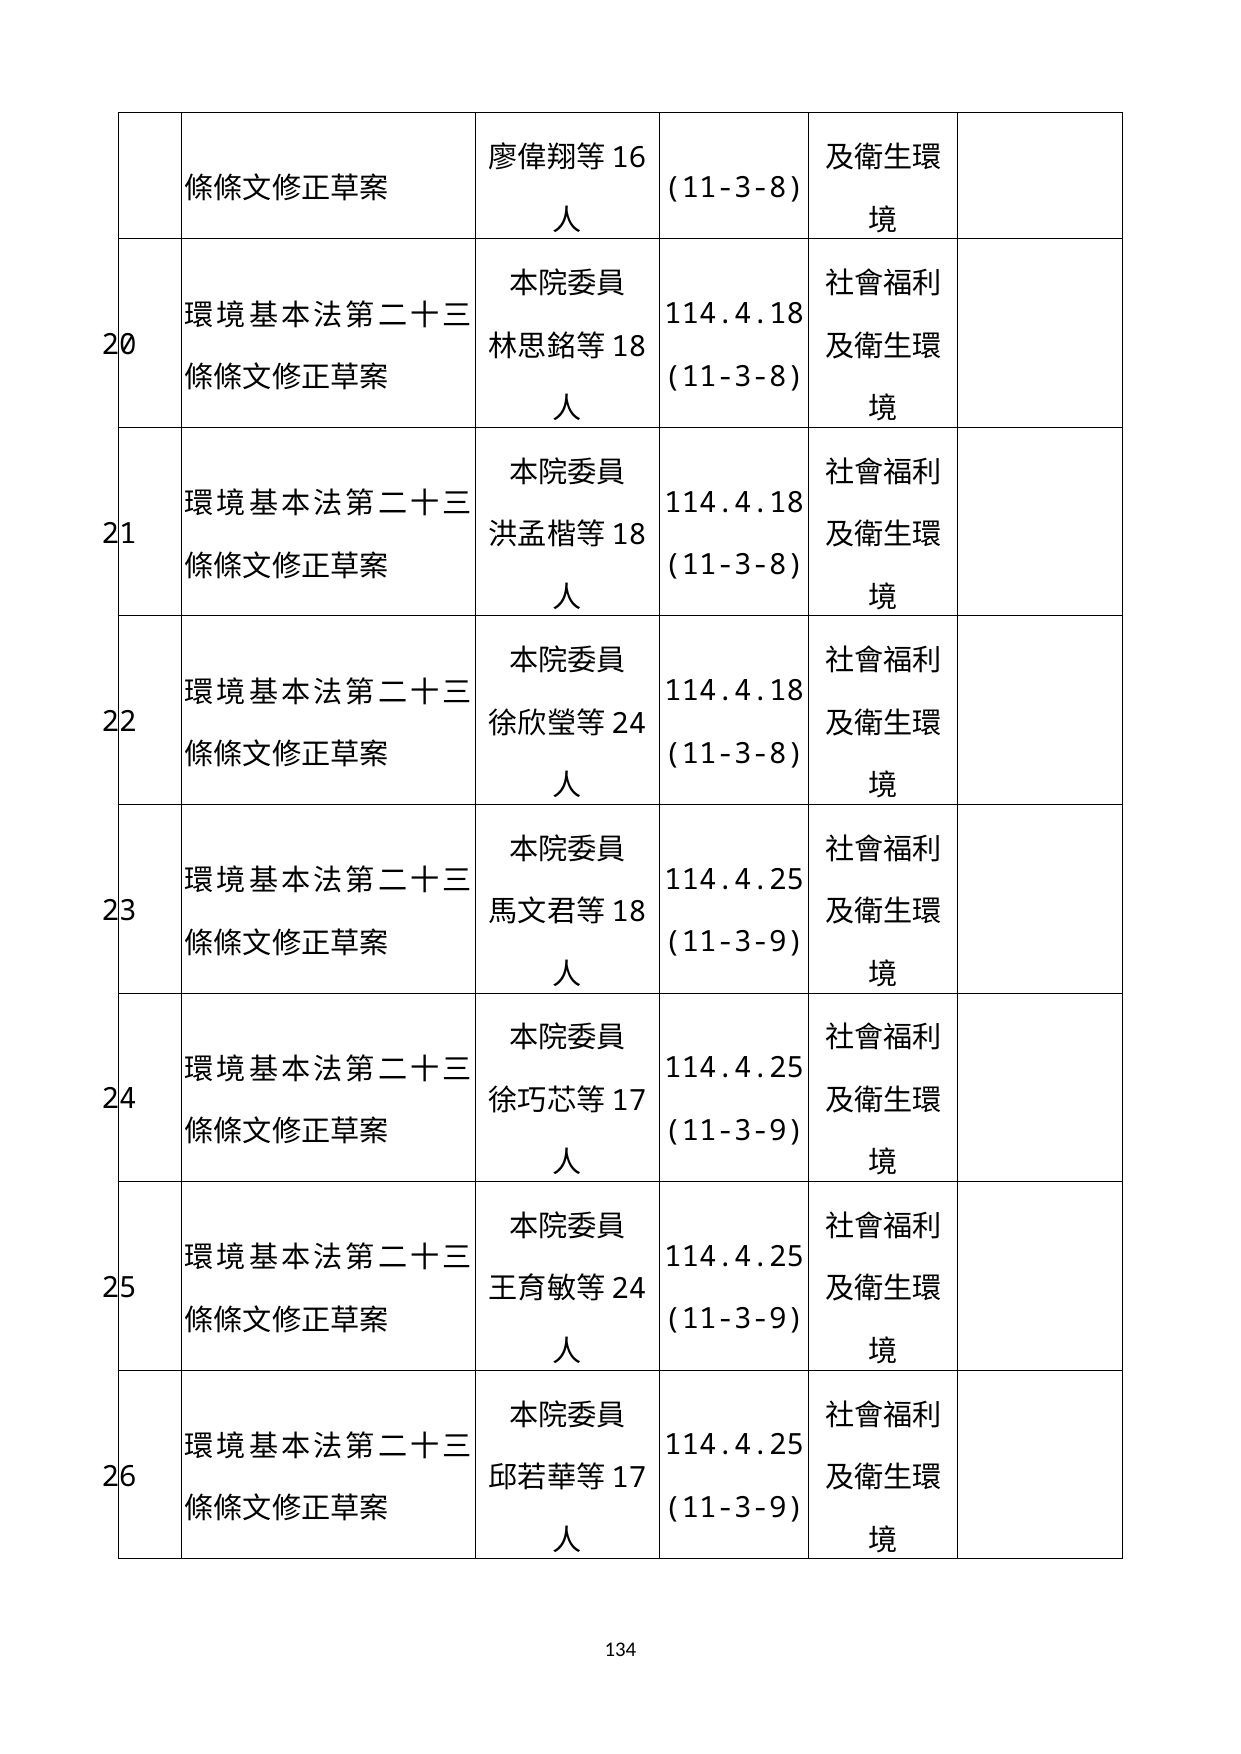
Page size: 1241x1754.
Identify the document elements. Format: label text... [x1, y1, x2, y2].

table_cell [958, 113, 1122, 238]
table_cell [958, 994, 1122, 1181]
table_cell 114.4.25 (11-3-9) [660, 994, 808, 1181]
table_cell 本院委員 邱若華等17人 [476, 1371, 659, 1558]
table_cell [958, 239, 1122, 427]
table_cell 社會福利及衛生環境 [809, 428, 957, 615]
table_cell 114.4.18 (11-3-8) [660, 239, 808, 427]
table_cell 社會福利及衛生環境 [809, 1371, 957, 1558]
table_cell 社會福利及衛生環境 [809, 616, 957, 804]
table_cell [958, 428, 1122, 615]
table_cell 社會福利及衛生環境 [809, 805, 957, 992]
table_cell 社會福利及衛生環境 [809, 239, 957, 427]
table_cell 114.4.25 (11-3-9) [660, 1371, 808, 1558]
table_cell 114.4.25 (11-3-9) [660, 805, 808, 992]
table_cell 社會福利及衛生環境 [809, 1182, 957, 1369]
table_cell [958, 1371, 1122, 1558]
table_cell [119, 994, 181, 1181]
table_cell 及衛生環境 [809, 113, 957, 238]
table_cell [119, 428, 181, 615]
table_cell 本院委員 林思銘等18人 [476, 239, 659, 427]
table_cell 本院委員 王育敏等24人 [476, 1182, 659, 1369]
table_cell [119, 239, 181, 427]
table_cell 本院委員 徐欣瑩等24人 [476, 616, 659, 804]
table_cell 環境基本法第二十三條條文修正草案 [182, 616, 475, 804]
table_cell 114.4.18 (11-3-8) [660, 428, 808, 615]
table_cell 114.4.25 (11-3-9) [660, 1182, 808, 1369]
table_cell 本院委員 洪孟楷等18人 [476, 428, 659, 615]
table_cell 廖偉翔等16人 [476, 113, 659, 238]
table_cell 114.4.18 (11-3-8) [660, 616, 808, 804]
table_cell 環境基本法第二十三條條文修正草案 [182, 428, 475, 615]
table_cell [958, 805, 1122, 992]
table_cell [119, 113, 181, 238]
table_cell 條條文修正草案 [182, 113, 475, 238]
table_cell 本院委員 馬文君等18人 [476, 805, 659, 992]
table_cell 社會福利及衛生環境 [809, 994, 957, 1181]
table_cell [119, 616, 181, 804]
table_cell (11-3-8) [660, 113, 808, 238]
table_cell 環境基本法第二十三條條文修正草案 [182, 805, 475, 992]
table_cell 環境基本法第二十三條條文修正草案 [182, 1371, 475, 1558]
table_cell 環境基本法第二十三條條文修正草案 [182, 239, 475, 427]
table_cell [119, 1371, 181, 1558]
table_cell [958, 1182, 1122, 1369]
table_cell [958, 616, 1122, 804]
table_cell 環境基本法第二十三條條文修正草案 [182, 994, 475, 1181]
table_cell [119, 1182, 181, 1369]
table_cell 環境基本法第二十三條條文修正草案 [182, 1182, 475, 1369]
table_cell [119, 805, 181, 992]
table_cell 本院委員 徐巧芯等17人 [476, 994, 659, 1181]
